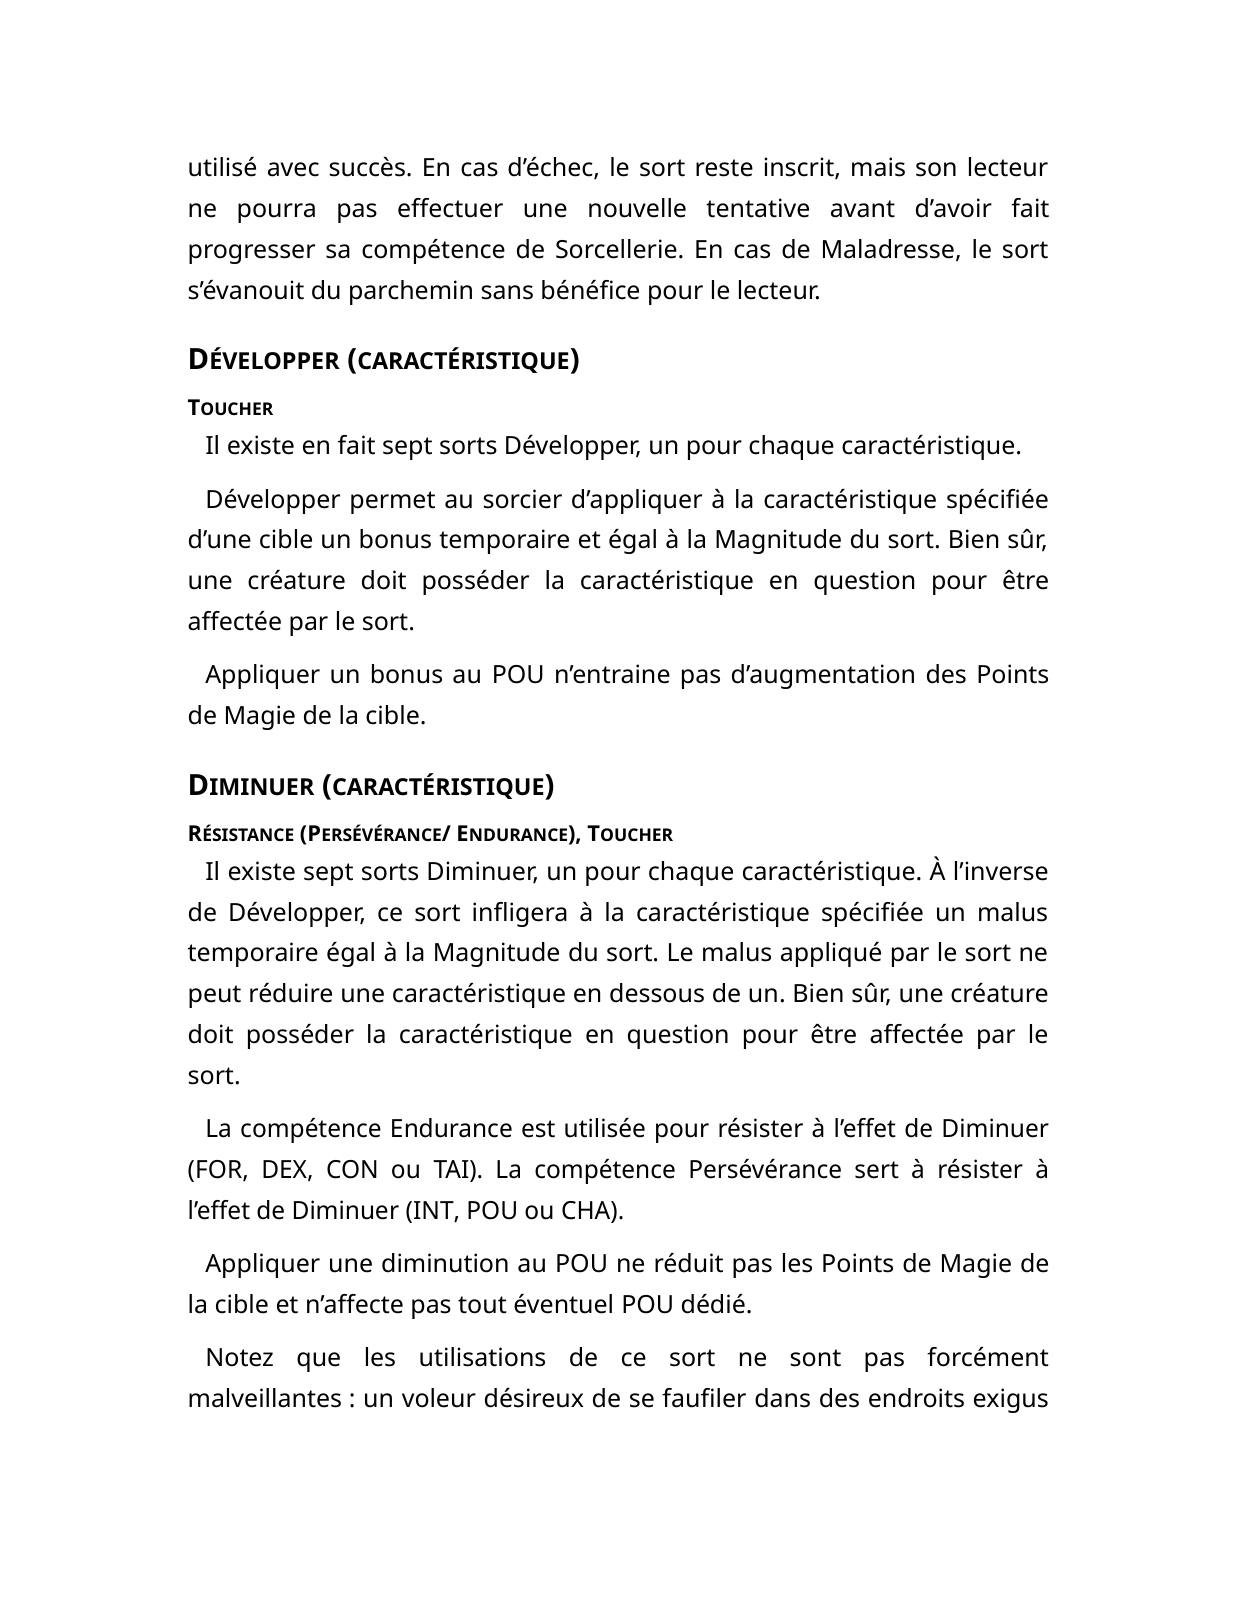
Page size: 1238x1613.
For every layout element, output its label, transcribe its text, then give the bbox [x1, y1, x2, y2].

text Notez que les utilisations de ce sort ne sont pas forcément malveillantes : un voleur désireux de se faufiler dans des endroits exigus [187, 1340, 1050, 1415]
text Appliquer un bonus au POU n’entraine pas d’augmentation des Points de Magie de la cible. [187, 657, 1050, 732]
text Diminuer (caractéristique) [187, 764, 1050, 803]
text Développer permet au sorcier d’appliquer à la caractéristique spécifiée d’une cible un bonus temporaire et égal à la Magnitude du sort. Bien sûr, une créature doit posséder la caractéristique en question pour être affectée par le sort. [187, 481, 1050, 638]
text Il existe en fait sept sorts Développer, un pour chaque caractéristique. [187, 428, 1050, 462]
text Développer (caractéristique) [187, 338, 1050, 378]
text La compétence Endurance est utilisée pour résister à l’effet de Diminuer (FOR, DEX, CON ou TAI). La compétence Persévérance sert à résister à l’effet de Diminuer (INT, POU ou CHA). [187, 1111, 1050, 1227]
text Appliquer une diminution au POU ne réduit pas les Points de Magie de la cible et n’affecte pas tout éventuel POU dédié. [187, 1246, 1050, 1321]
text Résistance (Persévérance/ Endurance), Toucher [187, 818, 1050, 847]
text Toucher [187, 392, 1050, 422]
text Il existe sept sorts Diminuer, un pour chaque caractéristique. À l’inverse de Développer, ce sort infligera à la caractéristique spécifiée un malus temporaire égal à la Magnitude du sort. Le malus appliqué par le sort ne peut réduire une caractéristique en dessous de un. Bien sûr, une créature doit posséder la caractéristique en question pour être affectée par le sort. [187, 853, 1050, 1092]
text utilisé avec succès. En cas d’échec, le sort reste inscrit, mais son lecteur ne pourra pas effectuer une nouvelle tentative avant d’avoir fait progresser sa compétence de Sorcellerie. En cas de Maladresse, le sort s’évanouit du parchemin sans bénéfice pour le lecteur. [187, 150, 1050, 307]
